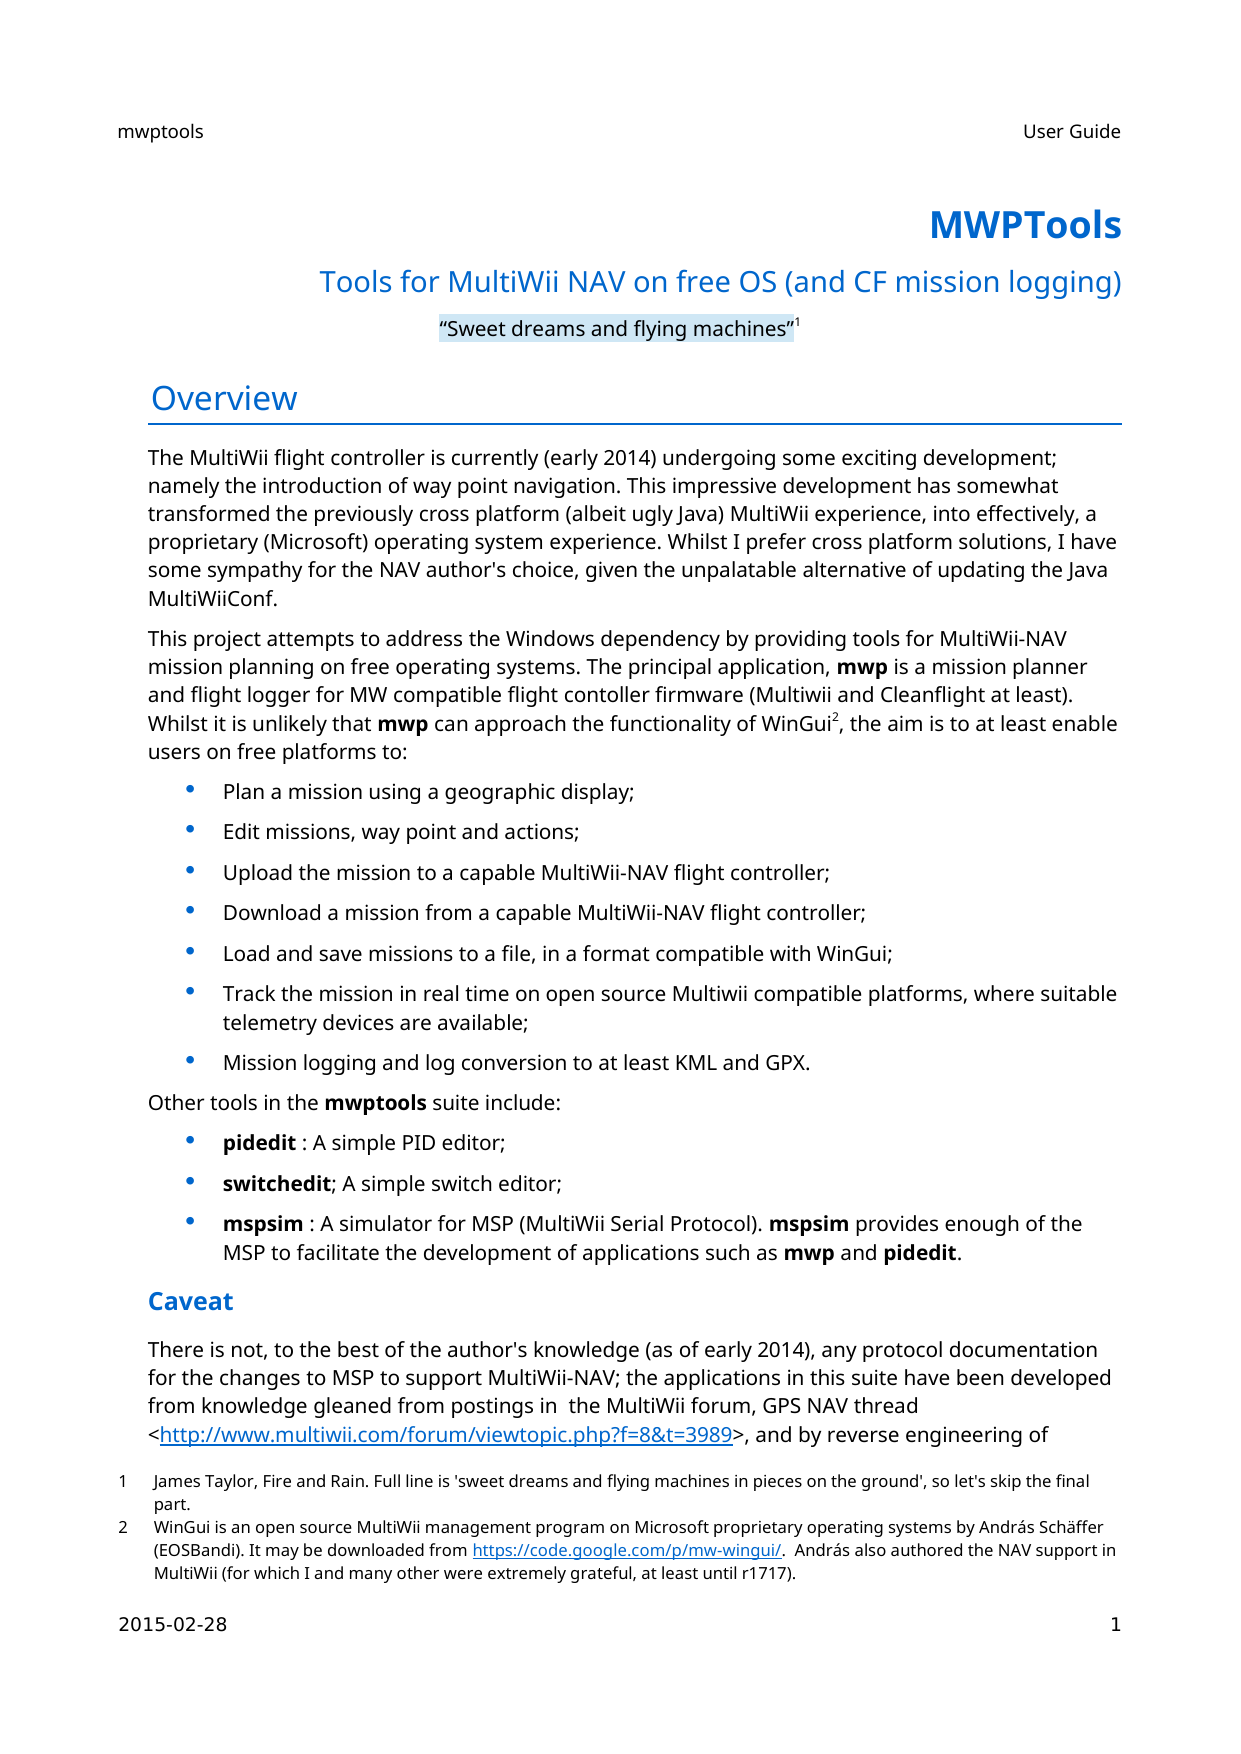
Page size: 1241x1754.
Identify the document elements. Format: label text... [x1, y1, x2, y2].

list Mission logging and log conversion to at least KML and GPX. [185, 1048, 1122, 1076]
list switchedit; A simple switch editor; [185, 1169, 1122, 1197]
subtitle Tools for MultiWii NAV on free OS (and CF mission logging) [118, 262, 1122, 301]
text This project attempts to address the Windows dependency by providing tools for MultiWii-NAV mission planning on free operating systems. The principal application, mwp is a mission planner and flight logger for MW compatible flight contoller firmware (Multiwii and Cleanflight at least). Whilst it is unlikely that mwp can approach the functionality of WinGui, the aim is to at least enable users on free platforms to: [148, 624, 1122, 765]
list Download a mission from a capable MultiWii-NAV flight controller; [185, 898, 1122, 927]
text James Taylor, Fire and Rain. Full line is 'sweet dreams and flying machines in pieces on the ground', so let's skip the final part. [118, 1469, 1122, 1515]
text “Sweet dreams and flying machines” [177, 314, 1063, 342]
list Edit missions, way point and actions; [185, 817, 1122, 846]
subtitle Overview [148, 372, 1122, 423]
list Plan a mission using a geographic display; [185, 777, 1122, 806]
text WinGui is an open source MultiWii management program on Microsoft proprietary operating systems by András Schäffer (EOSBandi). It may be downloaded from https://code.google.com/p/mw-wingui/. András also authored the NAV support in MultiWii (for which I and many other were extremely grateful, at least until r1717). [118, 1515, 1122, 1584]
list pidedit : A simple PID editor; [185, 1128, 1122, 1157]
text The MultiWii flight controller is currently (early 2014) undergoing some exciting development; namely the introduction of way point navigation. This impressive development has somewhat transformed the previously cross platform (albeit ugly Java) MultiWii experience, into effectively, a proprietary (Microsoft) operating system experience. Whilst I prefer cross platform solutions, I have some sympathy for the NAV author's choice, given the unpalatable alternative of updating the Java MultiWiiConf. [148, 443, 1122, 612]
subtitle Caveat [148, 1283, 1122, 1317]
list There is not, to the best of the author's knowledge (as of early 2014), any protocol documentation for the changes to MSP to support MultiWii-NAV; the applications in this suite have been developed from knowledge gleaned from postings in the MultiWii forum, GPS NAV thread <http://www.multiwii.com/forum/viewtopic.php?f=8&t=3989>, and by reverse engineering of [148, 1335, 1122, 1448]
list Load and save missions to a file, in a format compatible with WinGui; [185, 939, 1122, 967]
list mspsim : A simulator for MSP (MultiWii Serial Protocol). mspsim provides enough of the MSP to facilitate the development of applications such as mwp and pidedit. [185, 1209, 1122, 1266]
list Track the mission in real time on open source Multiwii compatible platforms, where suitable telemetry devices are available; [185, 979, 1122, 1036]
list Upload the mission to a capable MultiWii-NAV flight controller; [185, 858, 1122, 886]
title MWPTools [118, 198, 1122, 249]
list Other tools in the mwptools suite include: [148, 1088, 1122, 1116]
